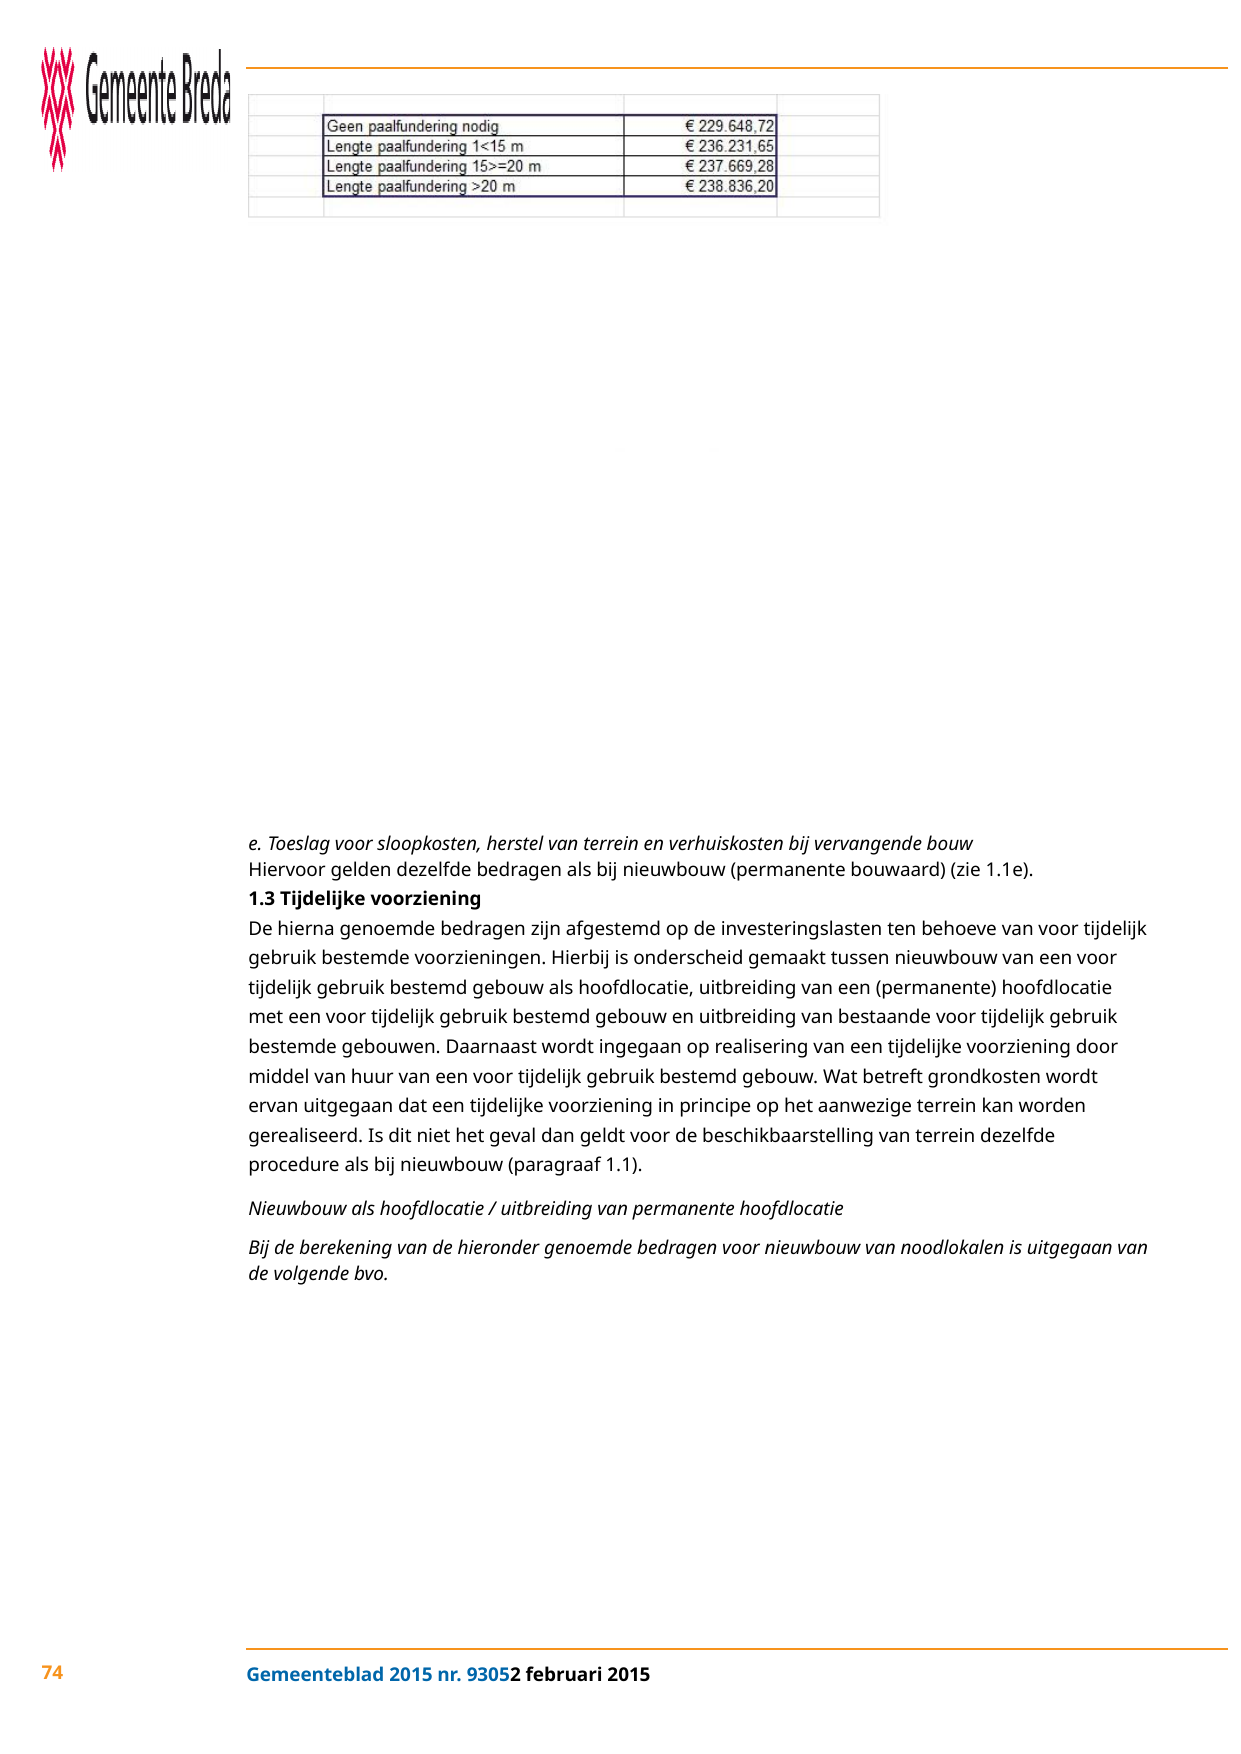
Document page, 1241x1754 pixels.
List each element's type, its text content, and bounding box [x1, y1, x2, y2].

text e. Toeslag voor sloopkosten, herstel van terrein en verhuiskosten bij vervangende bouw [248, 830, 1152, 856]
picture [41, 47, 231, 172]
text Hiervoor gelden dezelfde bedragen als bij nieuwbouw (permanente bouwaard) (zie 1.1e). [248, 856, 1152, 882]
text Bij de berekening van de hieronder genoemde bedragen voor nieuwbouw van noodlokalen is uitgegaan van de volgende bvo. [248, 1234, 1152, 1286]
picture [248, 94, 1152, 817]
text 1.3 Tijdelijke voorziening [248, 885, 1152, 911]
text De hierna genoemde bedragen zijn afgestemd op de investeringslasten ten behoeve van voor tijdelijk gebruik bestemde voorzieningen. Hierbij is onderscheid gemaakt tussen nieuwbouw van een voor tijdelijk gebruik bestemd gebouw als hoofdlocatie, uitbreiding van een (permanente) hoofdlocatie met een voor tijdelijk gebruik bestemd gebouw en uitbreiding van bestaande voor tijdelijk gebruik bestemde gebouwen. Daarnaast wordt ingegaan op realisering van een tijdelijke voorziening door middel van huur van een voor tijdelijk gebruik bestemd gebouw. Wat betreft grondkosten wordt ervan uitgegaan dat een tijdelijke voorziening in principe op het aanwezige terrein kan worden gerealiseerd. Is dit niet het geval dan geldt voor de beschikbaarstelling van terrein dezelfde procedure als bij nieuwbouw (paragraaf 1.1). [248, 915, 1152, 1177]
text Nieuwbouw als hoofdlocatie / uitbreiding van permanente hoofdlocatie [248, 1195, 1152, 1221]
